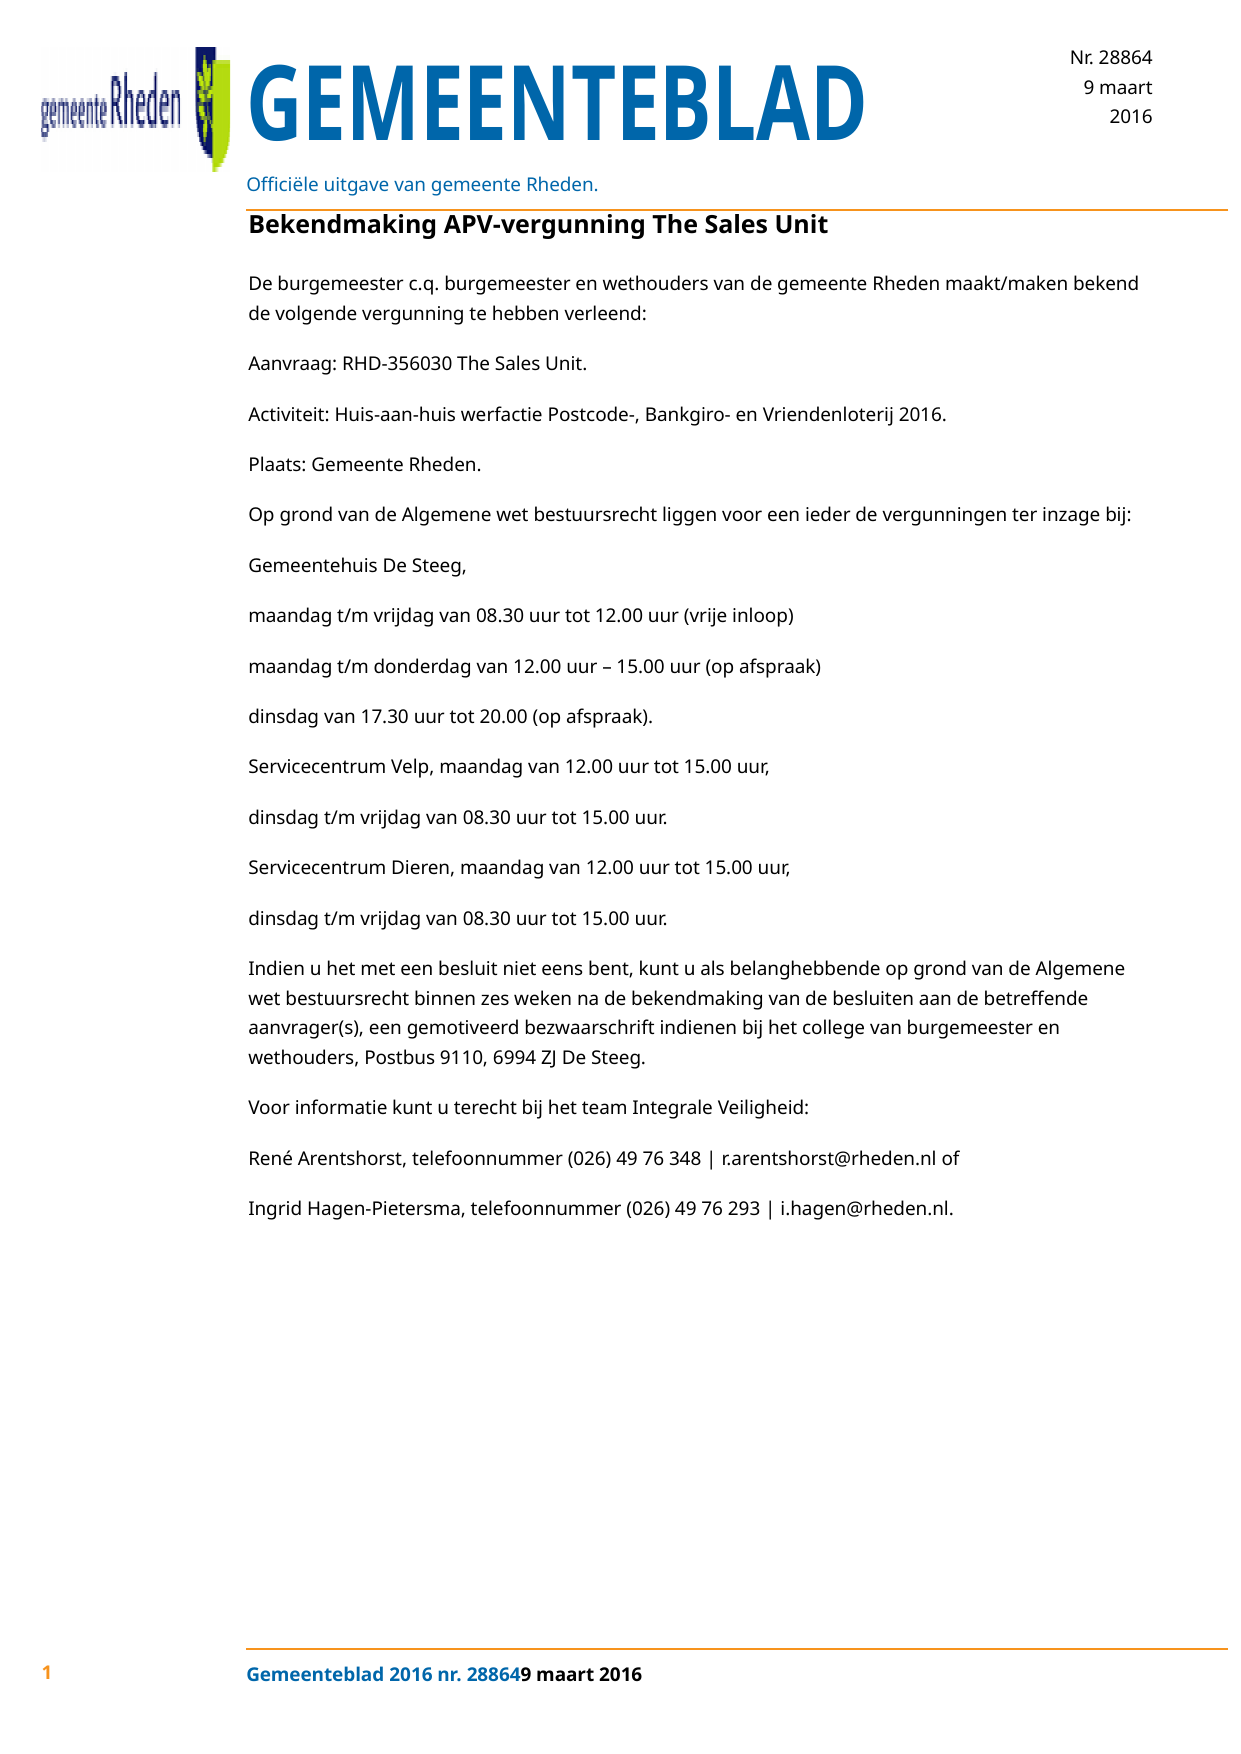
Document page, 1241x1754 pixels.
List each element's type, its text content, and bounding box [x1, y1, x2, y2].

text maandag t/m vrijdag van 08.30 uur tot 12.00 uur (vrije inloop) [248, 602, 1152, 628]
text dinsdag t/m vrijdag van 08.30 uur tot 15.00 uur. [248, 905, 1152, 931]
text Servicecentrum Velp, maandag van 12.00 uur tot 15.00 uur, [248, 754, 1152, 779]
text dinsdag van 17.30 uur tot 20.00 (op afspraak). [248, 703, 1152, 729]
text Aanvraag: RHD-356030 The Sales Unit. [248, 350, 1152, 376]
text Bekendmaking APV-vergunning The Sales Unit [248, 211, 1152, 241]
text Activiteit: Huis-aan-huis werfactie Postcode-, Bankgiro- en Vriendenloterij 2016. [248, 401, 1152, 426]
text Ingrid Hagen-Pietersma, telefoonnummer (026) 49 76 293 | i.hagen@rheden.nl. [248, 1195, 1152, 1221]
text Op grond van de Algemene wet bestuursrecht liggen voor een ieder de vergunningen ter inzage bij: [248, 502, 1152, 527]
text René Arentshorst, telefoonnummer (026) 49 76 348 | r.arentshorst@rheden.nl of [248, 1145, 1152, 1171]
text Plaats: Gemeente Rheden. [248, 451, 1152, 477]
picture [41, 47, 231, 172]
text Voor informatie kunt u terecht bij het team Integrale Veiligheid: [248, 1094, 1152, 1120]
text maandag t/m donderdag van 12.00 uur – 15.00 uur (op afspraak) [248, 653, 1152, 678]
text De burgemeester c.q. burgemeester en wethouders van de gemeente Rheden maakt/maken bekend de volgende vergunning te hebben verleend: [248, 270, 1152, 326]
text dinsdag t/m vrijdag van 08.30 uur tot 15.00 uur. [248, 804, 1152, 830]
text Indien u het met een besluit niet eens bent, kunt u als belanghebbende op grond van de Algemene wet bestuursrecht binnen zes weken na de bekendmaking van de besluiten aan de betreffende aanvrager(s), een gemotiveerd bezwaarschrift indienen bij het college van burgemeester en wethouders, Postbus 9110, 6994 ZJ De Steeg. [248, 955, 1152, 1070]
text Gemeentehuis De Steeg, [248, 552, 1152, 578]
text Servicecentrum Dieren, maandag van 12.00 uur tot 15.00 uur, [248, 854, 1152, 880]
